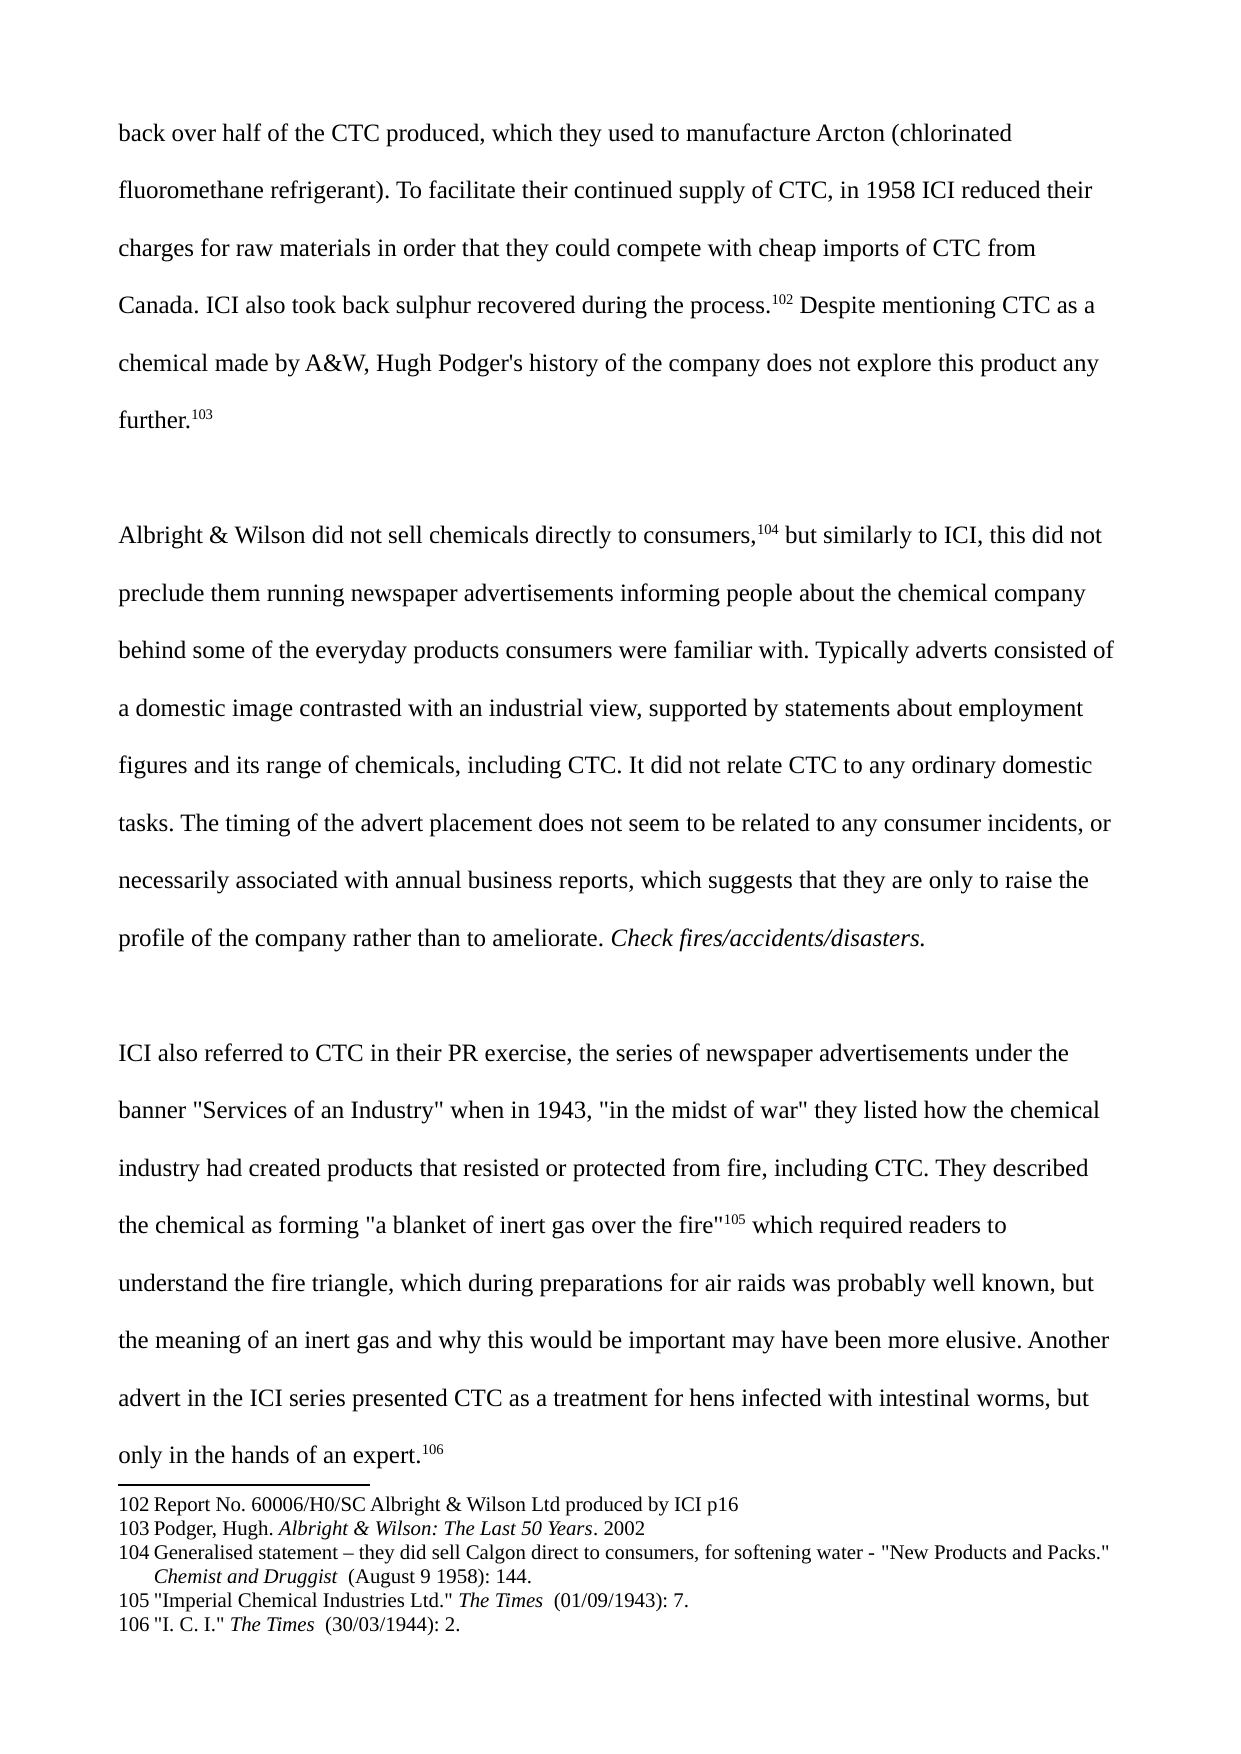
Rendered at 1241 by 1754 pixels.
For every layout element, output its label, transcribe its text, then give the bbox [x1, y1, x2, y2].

text Generalised statement – they did sell Calgon direct to consumers, for softening water - "New Products and Packs." Chemist and Druggist (August 9 1958): 144. [118, 1539, 1122, 1588]
text back over half of the CTC produced, which they used to manufacture Arcton (chlorinated fluoromethane refrigerant). To facilitate their continued supply of CTC, in 1958 ICI reduced their charges for raw materials in order that they could compete with cheap imports of CTC from Canada. ICI also took back sulphur recovered during the process. Despite mentioning CTC as a chemical made by A&W, Hugh Podger's history of the company does not explore this product any further. [118, 118, 1122, 434]
text Albright & Wilson did not sell chemicals directly to consumers, but similarly to ICI, this did not preclude them running newspaper advertisements informing people about the chemical company behind some of the everyday products consumers were familiar with. Typically adverts consisted of a domestic image contrasted with an industrial view, supported by statements about employment figures and its range of chemicals, including CTC. It did not relate CTC to any ordinary domestic tasks. The timing of the advert placement does not seem to be related to any consumer incidents, or necessarily associated with annual business reports, which suggests that they are only to raise the profile of the company rather than to ameliorate. Check fires/accidents/disasters. [118, 521, 1122, 952]
text Podger, Hugh. Albright & Wilson: The Last 50 Years. 2002 [118, 1516, 1122, 1539]
text "I. C. I." The Times (30/03/1944): 2. [118, 1612, 1122, 1636]
text "Imperial Chemical Industries Ltd." The Times (01/09/1943): 7. [118, 1588, 1122, 1612]
text ICI also referred to CTC in their PR exercise, the series of newspaper advertisements under the banner "Services of an Industry" when in 1943, "in the midst of war" they listed how the chemical industry had created products that resisted or protected from fire, including CTC. They described the chemical as forming "a blanket of inert gas over the fire" which required readers to understand the fire triangle, which during preparations for air raids was probably well known, but the meaning of an inert gas and why this would be important may have been more elusive. Another advert in the ICI series presented CTC as a treatment for hens infected with intestinal worms, but only in the hands of an expert. [118, 1038, 1122, 1469]
text Report No. 60006/H0/SC Albright & Wilson Ltd produced by ICI p16 [118, 1491, 1122, 1516]
